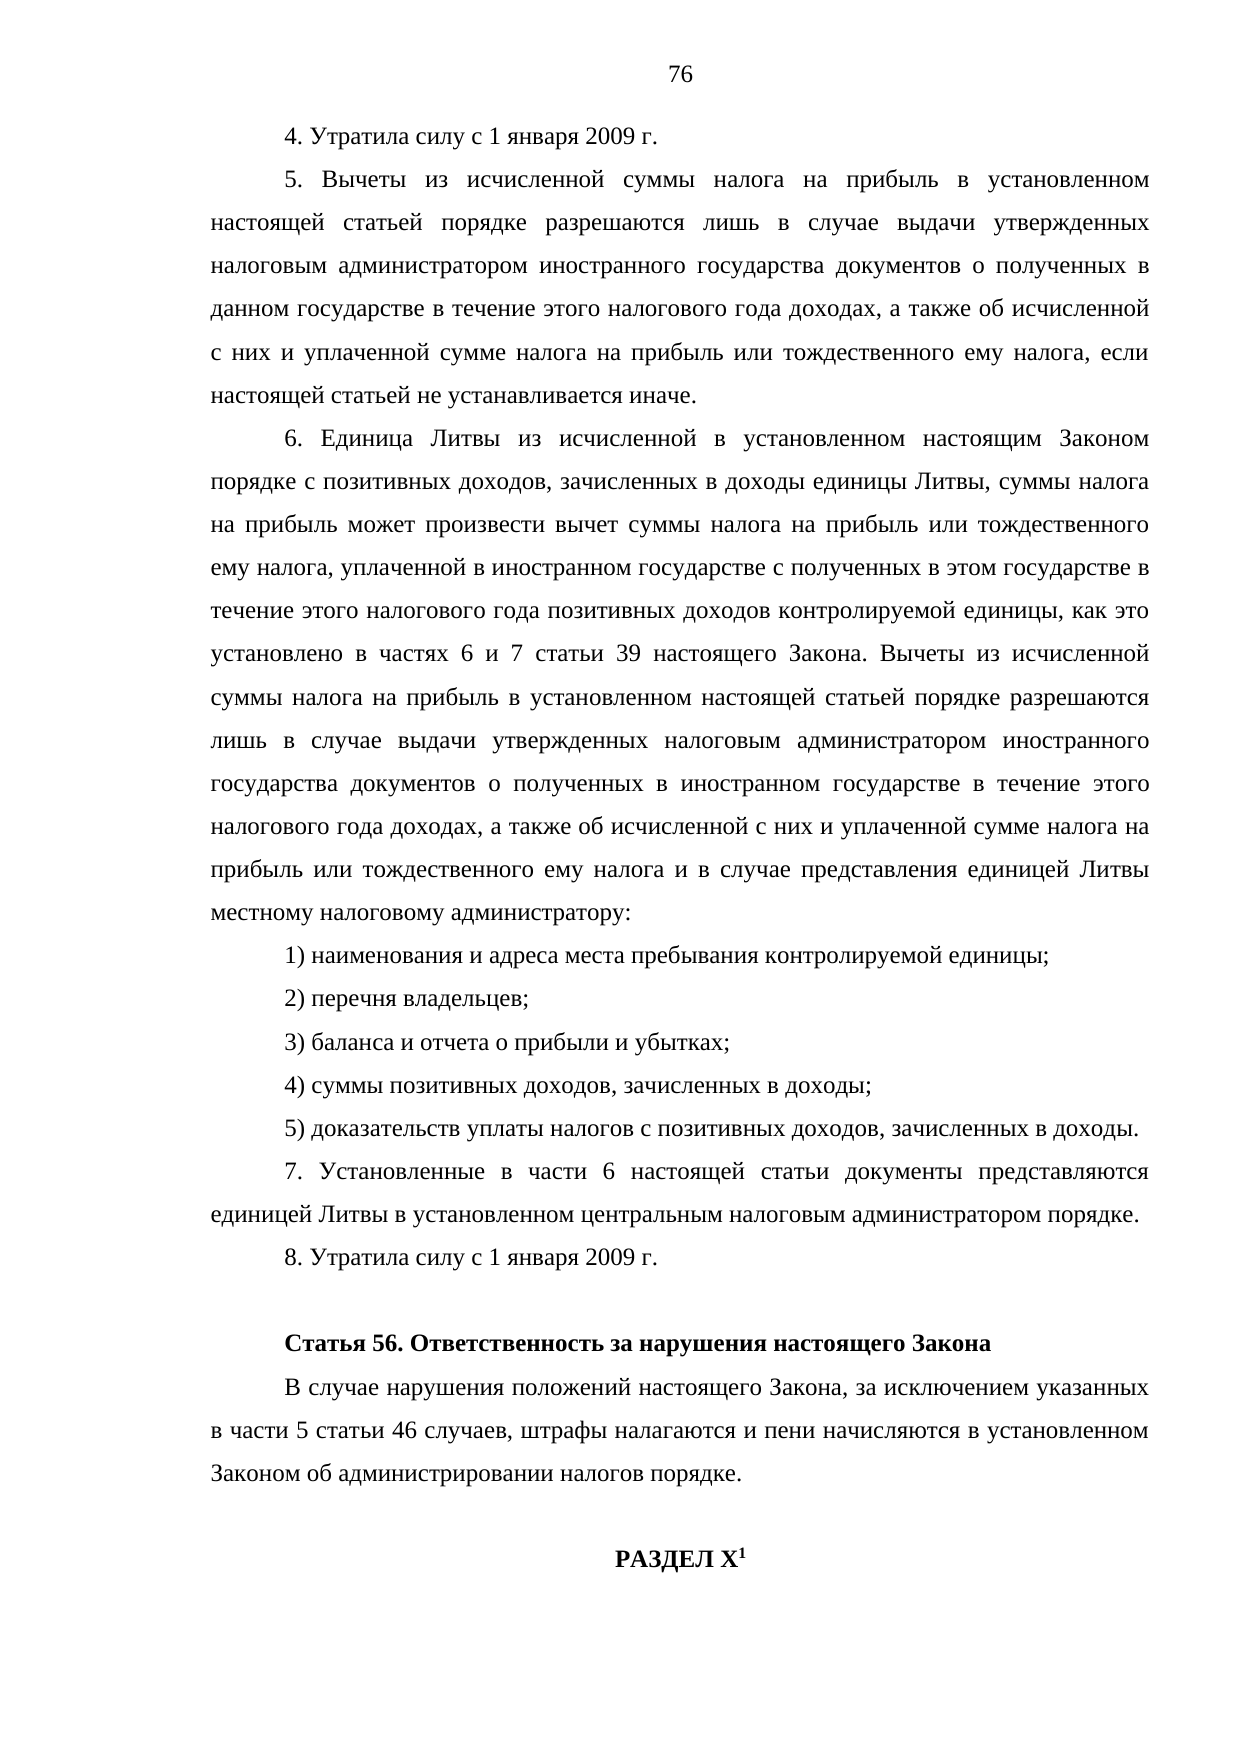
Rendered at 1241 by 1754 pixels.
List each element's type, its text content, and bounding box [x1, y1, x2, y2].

text 4) суммы позитивных доходов, зачисленных в доходы; [210, 1070, 1150, 1098]
text РАЗДЕЛ X1 [210, 1544, 1150, 1573]
text 1) наименования и адреса места пребывания контролируемой единицы; [210, 940, 1150, 969]
text 5) доказательств уплаты налогов с позитивных доходов, зачисленных в доходы. [210, 1113, 1150, 1142]
text 8. Утратила силу с 1 января 2009 г. [210, 1242, 1150, 1271]
text 6. Единица Литвы из исчисленной в установленном настоящим Законом порядке с позитивных доходов, зачисленных в доходы единицы Литвы, суммы налога на прибыль может произвести вычет суммы налога на прибыль или тождественного ему налога, уплаченной в иностранном государстве с полученных в этом государстве в течение этого налогового года позитивных доходов контролируемой единицы, как это установлено в частях 6 и 7 статьи 39 настоящего Закона. Вычеты из исчисленной суммы налога на прибыль в установленном настоящей статьей порядке разрешаются лишь в случае выдачи утвержденных налоговым администратором иностранного государства документов о полученных в иностранном государстве в течение этого налогового года доходах, а также об исчисленной с них и уплаченной сумме налога на прибыль или тождественного ему налога и в случае представления единицей Литвы местному налоговому администратору: [210, 423, 1150, 926]
text 3) баланса и отчета о прибыли и убытках; [210, 1027, 1150, 1055]
text 2) перечня владельцев; [210, 983, 1150, 1012]
text 4. Утратила силу с 1 января 2009 г. [210, 121, 1150, 150]
text В случае нарушения положений настоящего Закона, за исключением указанных в части 5 статьи 46 случаев, штрафы налагаются и пени начисляются в установленном Законом об администрировании налогов порядке. [210, 1372, 1150, 1487]
text Статья 56. Ответственность за нарушения настоящего Закона [210, 1328, 1150, 1357]
text 7. Установленные в части 6 настоящей статьи документы представляются единицей Литвы в установленном центральным налоговым администратором порядке. [210, 1156, 1150, 1228]
text 5. Вычеты из исчисленной суммы налога на прибыль в установленном настоящей статьей порядке разрешаются лишь в случае выдачи утвержденных налоговым администратором иностранного государства документов о полученных в данном государстве в течение этого налогового года доходах, а также об исчисленной с них и уплаченной сумме налога на прибыль или тождественного ему налога, если настоящей статьей не устанавливается иначе. [210, 164, 1150, 408]
